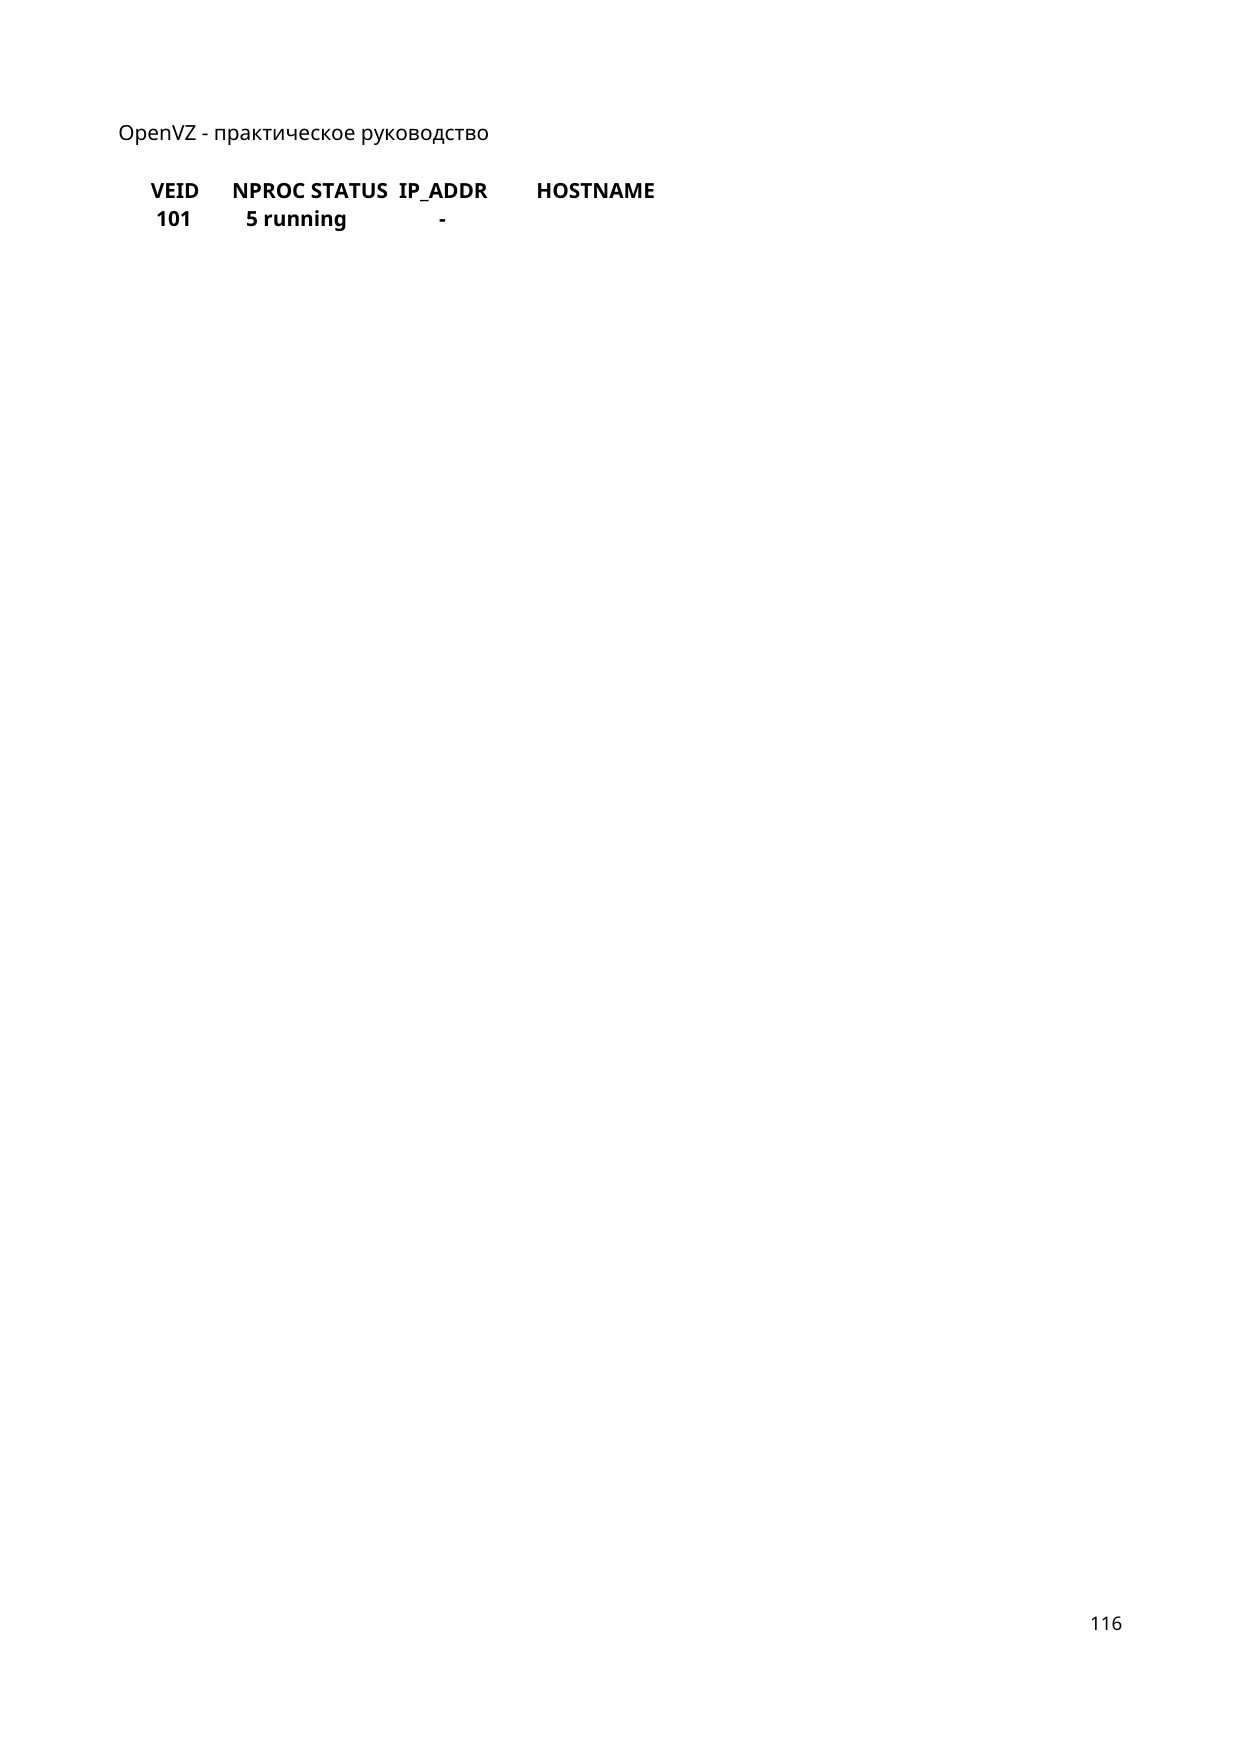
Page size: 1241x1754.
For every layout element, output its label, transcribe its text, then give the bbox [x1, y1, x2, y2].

text VEID NPROC STATUS IP_ADDR HOSTNAME [118, 176, 1122, 204]
text 101 5 running - [118, 204, 1122, 233]
